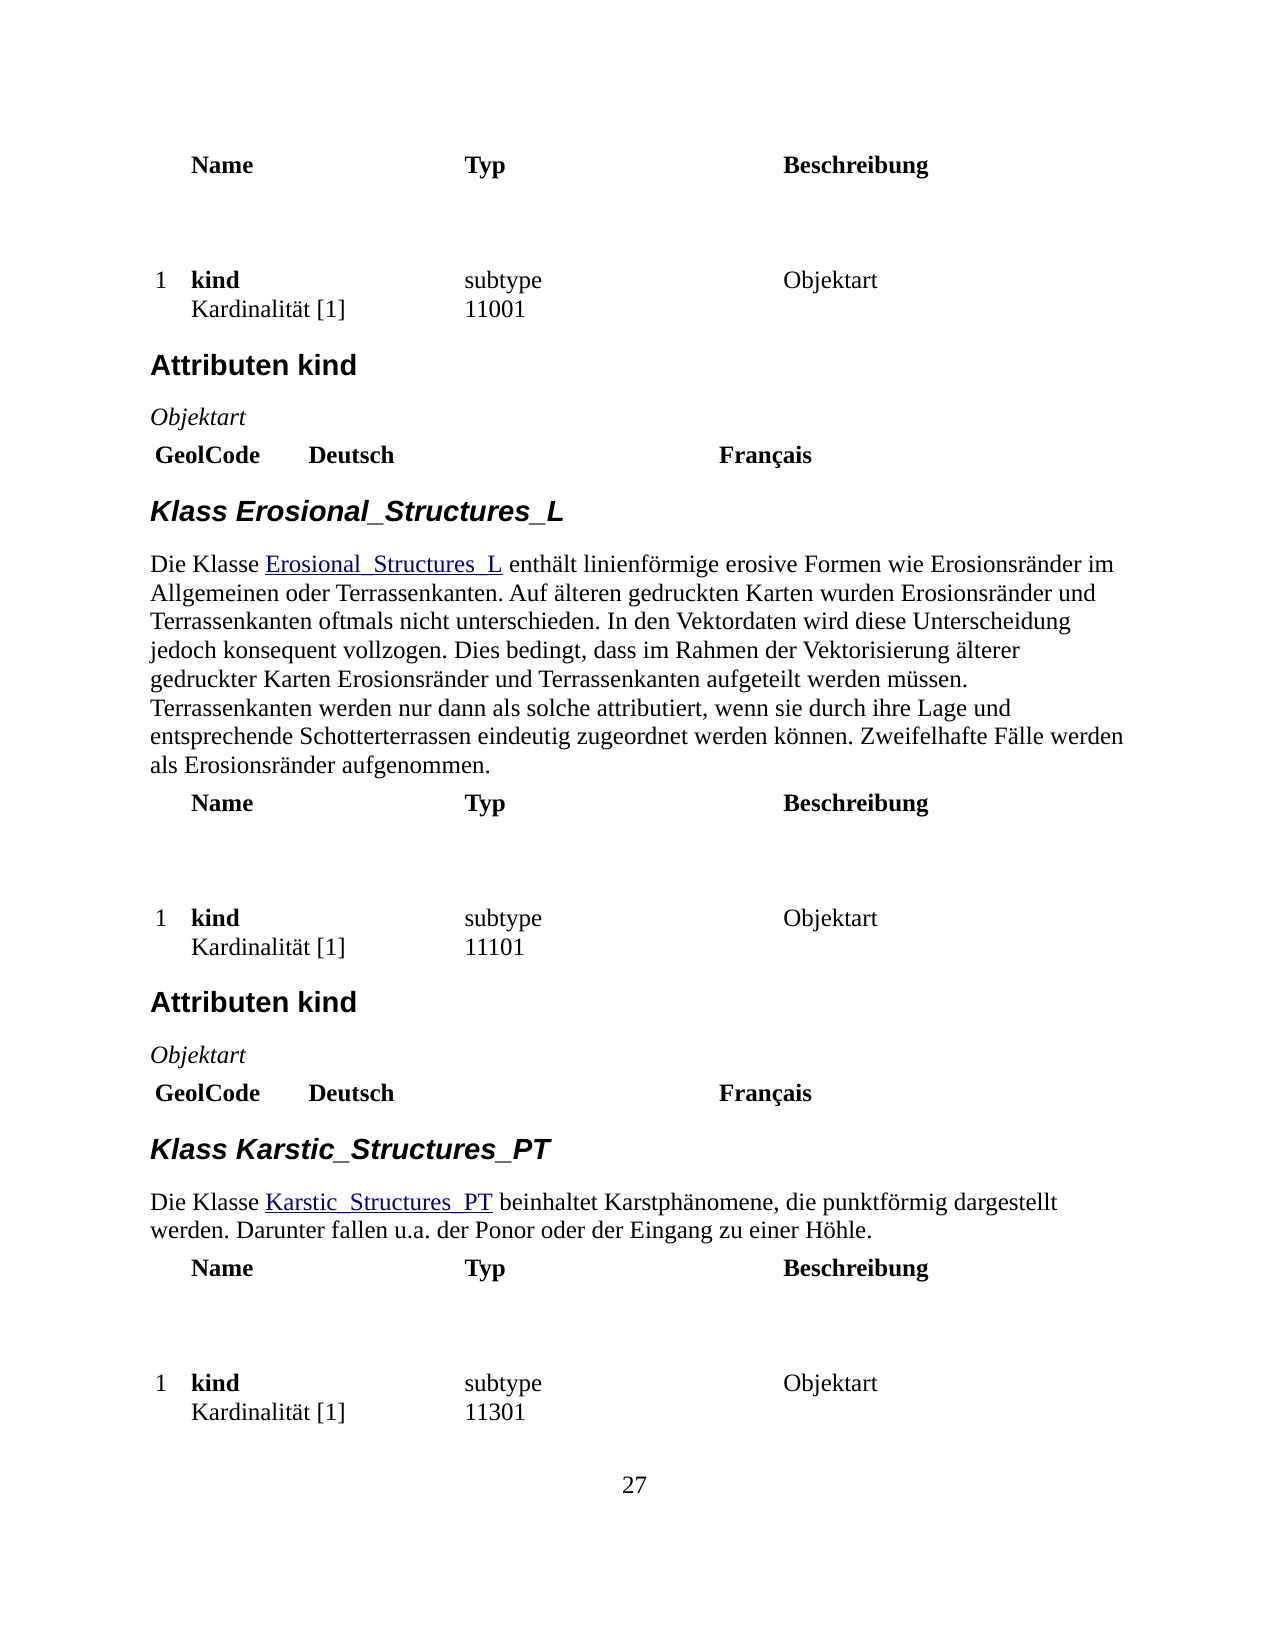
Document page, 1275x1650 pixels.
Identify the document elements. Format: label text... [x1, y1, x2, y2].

subtitle Klass Karstic_Structures_PT [150, 1132, 1125, 1165]
table_header Name [186, 1253, 460, 1368]
table_cell subtype [460, 265, 779, 294]
table_cell [779, 294, 1125, 322]
table_header Deutsch [304, 1078, 714, 1107]
subtitle Attributen kind [150, 347, 1125, 381]
table_header Deutsch [304, 440, 714, 469]
table_cell [150, 932, 186, 960]
table_header Français [714, 440, 1125, 469]
table_cell 1 [150, 1368, 186, 1397]
table_header Beschreibung [779, 150, 1125, 265]
text Objektart [150, 402, 1125, 431]
table_cell Kardinalität [1] [186, 294, 460, 322]
table_cell 11301 [460, 1397, 779, 1426]
table_header Typ [460, 788, 779, 903]
table_cell [150, 294, 186, 322]
table_cell Kardinalität [1] [186, 1397, 460, 1426]
table_cell [779, 932, 1125, 960]
table_header Beschreibung [779, 1253, 1125, 1368]
table_header GeolCode [150, 440, 304, 469]
table_header Typ [460, 150, 779, 265]
table_header Name [186, 150, 460, 265]
table_header [150, 150, 186, 265]
table_cell Objektart [779, 903, 1125, 932]
subtitle Attributen kind [150, 985, 1125, 1019]
table_cell kind [186, 903, 460, 932]
table_header Beschreibung [779, 788, 1125, 903]
table_header Typ [460, 1253, 779, 1368]
table_cell 11001 [460, 294, 779, 322]
text Die Klasse Karstic_Structures_PT beinhaltet Karstphänomene, die punktförmig dargestellt werden. Darunter fallen u.a. der Ponor oder der Eingang zu einer Höhle. [150, 1187, 1125, 1244]
table_cell Objektart [779, 1368, 1125, 1397]
table_cell 11101 [460, 932, 779, 960]
table_header Français [714, 1078, 1125, 1107]
table_cell Kardinalität [1] [186, 932, 460, 960]
text Die Klasse Erosional_Structures_L enthält linienförmige erosive Formen wie Erosionsränder im Allgemeinen oder Terrassenkanten. Auf älteren gedruckten Karten wurden Erosionsränder und Terrassenkanten oftmals nicht unterschieden. In den Vektordaten wird diese Unterscheidung jedoch konsequent vollzogen. Dies bedingt, dass im Rahmen der Vektorisierung älterer gedruckter Karten Erosionsränder und Terrassenkanten aufgeteilt werden müssen. Terrassenkanten werden nur dann als solche attributiert, wenn sie durch ihre Lage und entsprechende Schotterterrassen eindeutig zugeordnet werden können. Zweifelhafte Fälle werden als Erosionsränder aufgenommen. [150, 549, 1125, 779]
table_cell Objektart [779, 265, 1125, 294]
table_cell subtype [460, 1368, 779, 1397]
table_cell kind [186, 265, 460, 294]
table_cell subtype [460, 903, 779, 932]
table_cell [150, 1397, 186, 1426]
table_cell 1 [150, 265, 186, 294]
table_header [150, 1253, 186, 1368]
table_cell 1 [150, 903, 186, 932]
text Objektart [150, 1040, 1125, 1069]
table_cell kind [186, 1368, 460, 1397]
table_header Name [186, 788, 460, 903]
subtitle Klass Erosional_Structures_L [150, 494, 1125, 527]
table_header GeolCode [150, 1078, 304, 1107]
table_header [150, 788, 186, 903]
table_cell [779, 1397, 1125, 1426]
